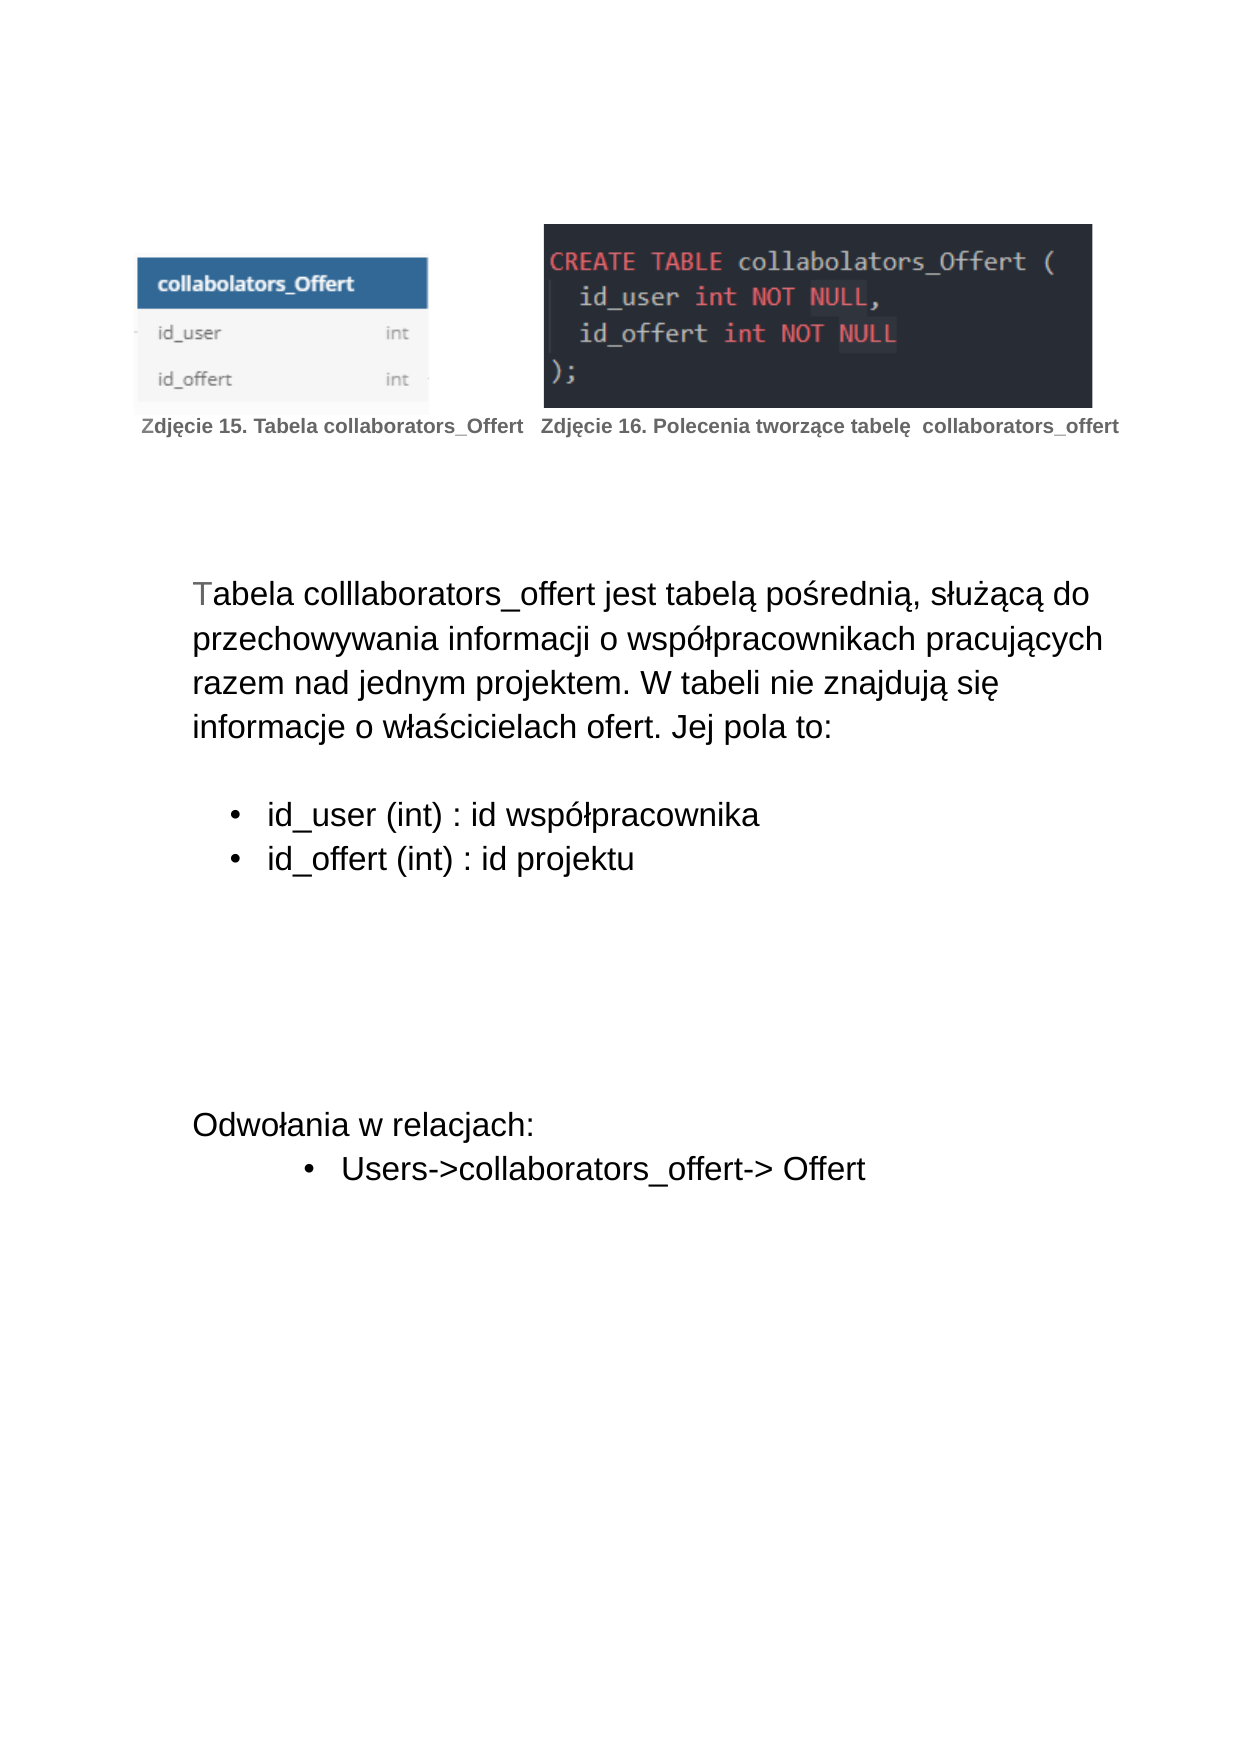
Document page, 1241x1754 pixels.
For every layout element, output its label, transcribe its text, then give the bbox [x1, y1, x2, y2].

text Odwołania w relacjach: [118, 1104, 1122, 1143]
text Zdjęcie 15. Tabela collaborators_Offert Zdjęcie 16. Polecenia tworzące tabelę collaborators_offert [118, 206, 1122, 438]
list Users->collaborators_offert-> Offert [303, 1149, 1122, 1187]
list id_offert (int) : id projektu [229, 839, 1122, 878]
list id_user (int) : id współpracownika [229, 795, 1122, 834]
text Tabela colllaborators_offert jest tabelą pośrednią, służącą do przechowywania informacji o współpracownikach pracujących razem nad jednym projektem. W tabeli nie znajdują się informacje o właścicielach ofert. Jej pola to: [118, 574, 1122, 745]
